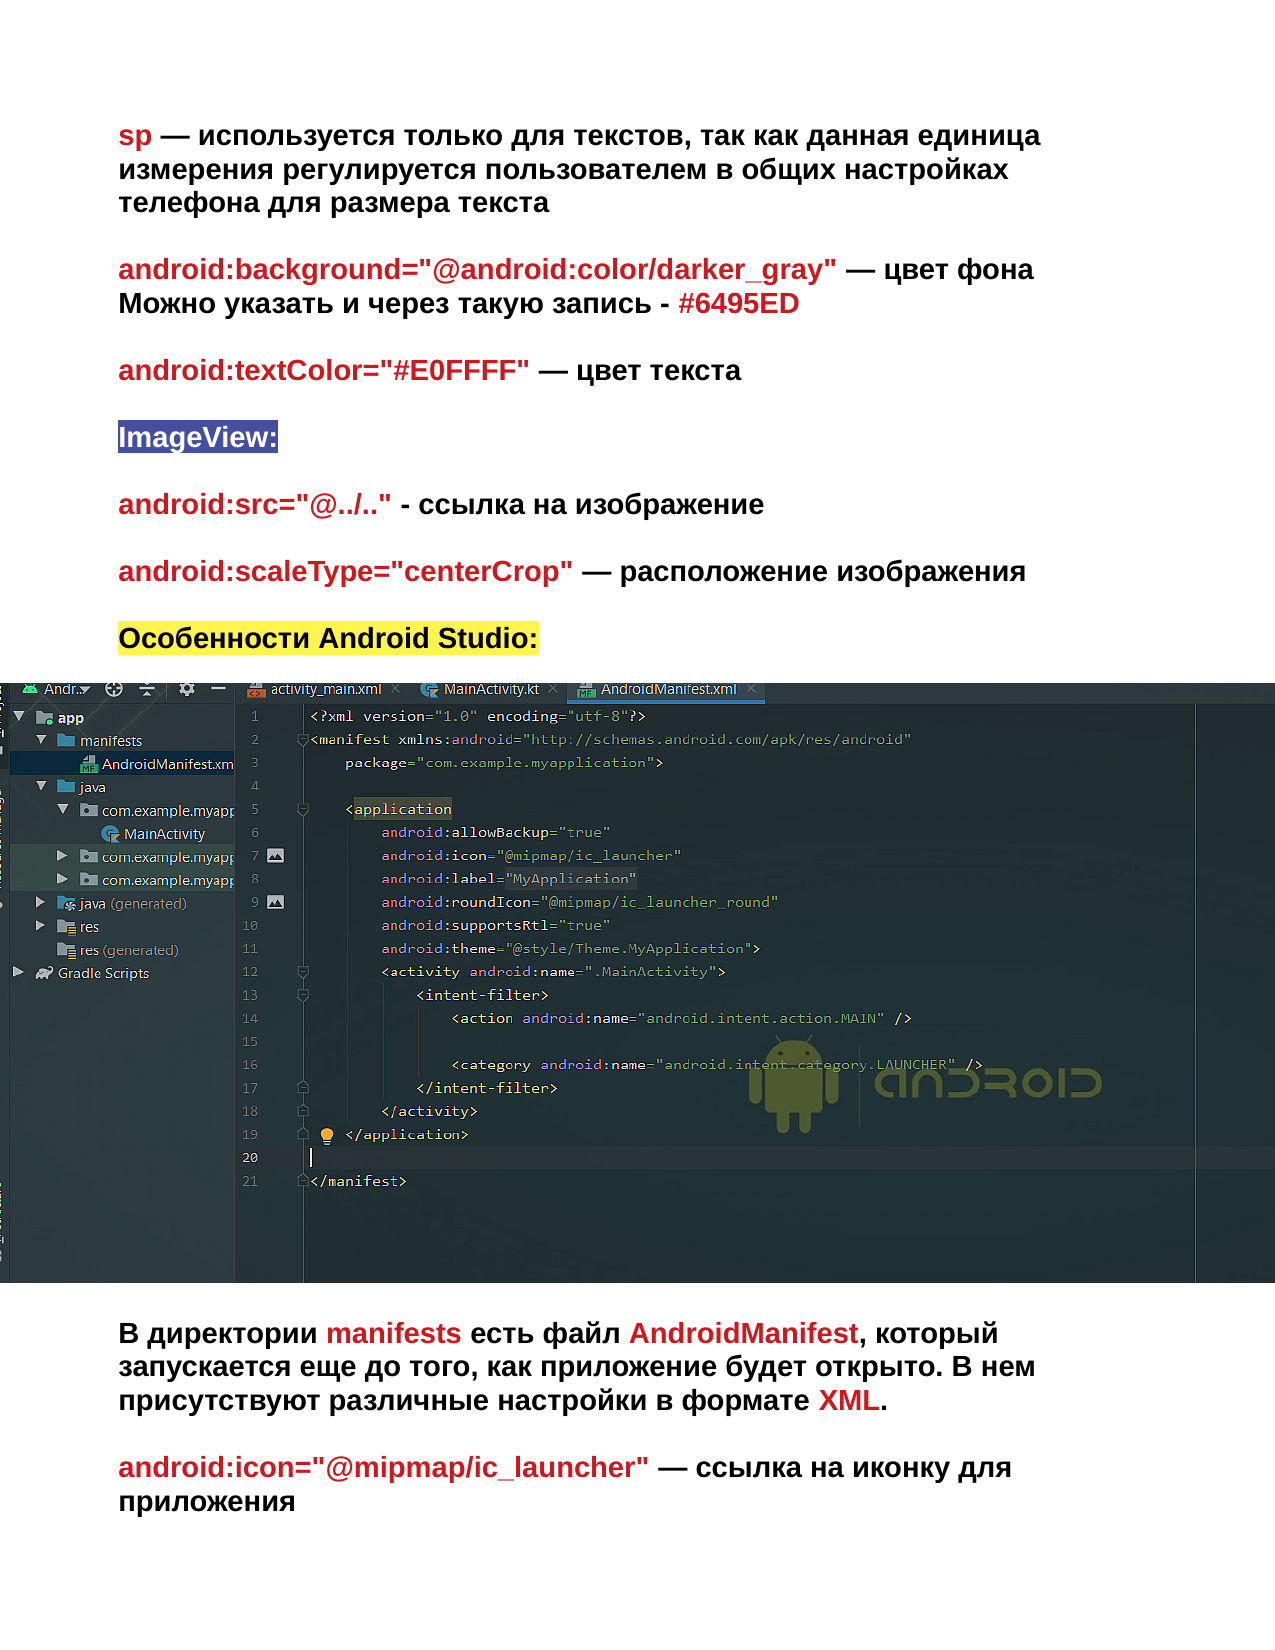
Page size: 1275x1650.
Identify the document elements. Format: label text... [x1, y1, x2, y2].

text android:textColor="#E0FFFF" — цвет текста [118, 353, 1157, 386]
text android:scaleType="centerCrop" — расположение изображения [118, 554, 1157, 588]
text Можно указать и через такую запись - #6495ED [118, 286, 1157, 319]
text android:src="@../.." - ссылка на изображение [118, 487, 1157, 521]
text android:icon="@mipmap/ic_launcher" — ссылка на иконку для приложения [118, 1450, 1157, 1517]
text ImageView: [118, 420, 1157, 453]
text sp — используется только для текстов, так как данная единица измерения регулируется пользователем в общих настройках телефона для размера текста [118, 118, 1157, 219]
picture [0, 683, 219, 1283]
text В директории manifests есть файл AndroidManifest, который запускается еще до того, как приложение будет открыто. В нем присутствуют различные настройки в формате XML. [118, 1316, 1157, 1416]
text android:background="@android:color/darker_gray" — цвет фона [118, 252, 1157, 286]
text Особенности Android Studio: [118, 621, 1157, 655]
